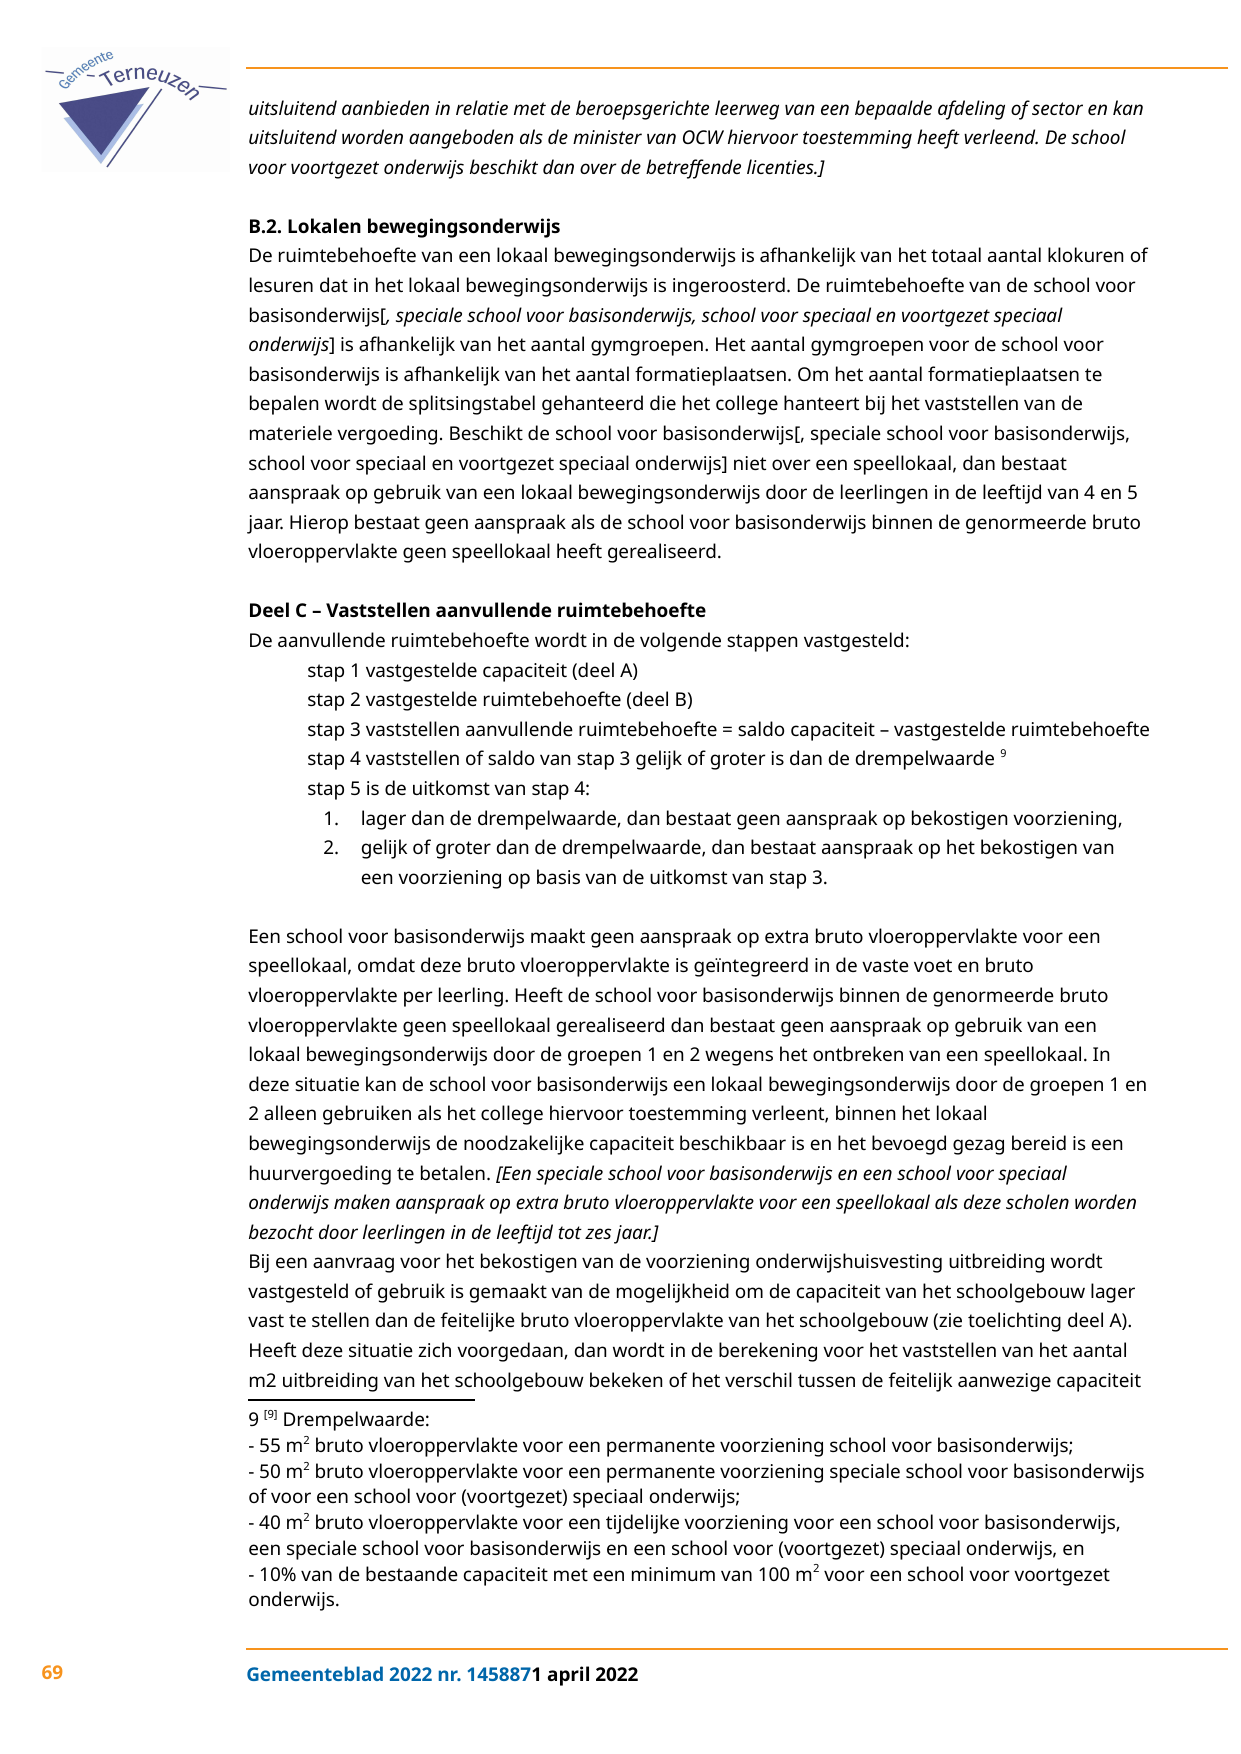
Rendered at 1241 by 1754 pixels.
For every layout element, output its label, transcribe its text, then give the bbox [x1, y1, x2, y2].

text De ruimtebehoefte van een lokaal bewegingsonderwijs is afhankelijk van het totaal aantal klokuren of lesuren dat in het lokaal bewegingsonderwijs is ingeroosterd. De ruimtebehoefte van de school voor basisonderwijs[, speciale school voor basisonderwijs, school voor speciaal en voortgezet speciaal onderwijs] is afhankelijk van het aantal gymgroepen. Het aantal gymgroepen voor de school voor basisonderwijs is afhankelijk van het aantal formatieplaatsen. Om het aantal formatieplaatsen te bepalen wordt de splitsingstabel gehanteerd die het college hanteert bij het vaststellen van de materiele vergoeding. Beschikt de school voor basisonderwijs[, speciale school voor basisonderwijs, school voor speciaal en voortgezet speciaal onderwijs] niet over een speellokaal, dan bestaat aanspraak op gebruik van een lokaal bewegingsonderwijs door de leerlingen in de leeftijd van 4 en 5 jaar. Hierop bestaat geen aanspraak als de school voor basisonderwijs binnen de genormeerde bruto vloeroppervlakte geen speellokaal heeft gerealiseerd. [248, 243, 1152, 564]
list stap 2 vastgestelde ruimtebehoefte (deel B) [248, 686, 1152, 712]
text Een school voor basisonderwijs maakt geen aanspraak op extra bruto vloeroppervlakte voor een speellokaal, omdat deze bruto vloeroppervlakte is geïntegreerd in de vaste voet en bruto vloeroppervlakte per leerling. Heeft de school voor basisonderwijs binnen de genormeerde bruto vloeroppervlakte geen speellokaal gerealiseerd dan bestaat geen aanspraak op gebruik van een lokaal bewegingsonderwijs door de groepen 1 en 2 wegens het ontbreken van een speellokaal. In deze situatie kan de school voor basisonderwijs een lokaal bewegingsonderwijs door de groepen 1 en 2 alleen gebruiken als het college hiervoor toestemming verleent, binnen het lokaal bewegingsonderwijs de noodzakelijke capaciteit beschikbaar is en het bevoegd gezag bereid is een huurvergoeding te betalen. [Een speciale school voor basisonderwijs en een school voor speciaal onderwijs maken aanspraak op extra bruto vloeroppervlakte voor een speellokaal als deze scholen worden bezocht door leerlingen in de leeftijd tot zes jaar.] [248, 923, 1152, 1245]
list [9] Drempelwaarde: [248, 1406, 1152, 1432]
text Bij een aanvraag voor het bekostigen van de voorziening onderwijshuisvesting uitbreiding wordt vastgesteld of gebruik is gemaakt van de mogelijkheid om de capaciteit van het schoolgebouw lager vast te stellen dan de feitelijke bruto vloeroppervlakte van het schoolgebouw (zie toelichting deel A). Heeft deze situatie zich voorgedaan, dan wordt in de berekening voor het vaststellen van het aantal m2 uitbreiding van het schoolgebouw bekeken of het verschil tussen de feitelijk aanwezige capaciteit [248, 1248, 1152, 1393]
picture [41, 47, 231, 172]
text B.2. Lokalen bewegingsonderwijs [248, 213, 1152, 239]
list stap 3 vaststellen aanvullende ruimtebehoefte = saldo capaciteit – vastgestelde ruimtebehoefte [248, 716, 1152, 742]
list - 50 m2 bruto vloeroppervlakte voor een permanente voorziening speciale school voor basisonderwijs of voor een school voor (voortgezet) speciaal onderwijs; [248, 1458, 1152, 1509]
text De aanvullende ruimtebehoefte wordt in de volgende stappen vastgesteld: [248, 627, 1152, 653]
list - 55 m2 bruto vloeroppervlakte voor een permanente voorziening school voor basisonderwijs; [248, 1432, 1152, 1458]
list lager dan de drempelwaarde, dan bestaat geen aanspraak op bekostigen voorziening, [323, 805, 1152, 831]
list stap 5 is de uitkomst van stap 4: [248, 775, 1152, 801]
list gelijk of groter dan de drempelwaarde, dan bestaat aanspraak op het bekostigen van een voorziening op basis van de uitkomst van stap 3. [323, 834, 1152, 890]
list stap 1 vastgestelde capaciteit (deel A) [248, 657, 1152, 683]
list - 40 m2 bruto vloeroppervlakte voor een tijdelijke voorziening voor een school voor basisonderwijs, een speciale school voor basisonderwijs en een school voor (voortgezet) speciaal onderwijs, en [248, 1509, 1152, 1561]
list stap 4 vaststellen of saldo van stap 3 gelijk of groter is dan de drempelwaarde [248, 746, 1152, 771]
list - 10% van de bestaande capaciteit met een minimum van 100 m2 voor een school voor voortgezet onderwijs. [248, 1561, 1152, 1612]
text uitsluitend aanbieden in relatie met de beroepsgerichte leerweg van een bepaalde afdeling of sector en kan uitsluitend worden aangeboden als de minister van OCW hiervoor toestemming heeft verleend. De school voor voortgezet onderwijs beschikt dan over de betreffende licenties.] [248, 95, 1152, 180]
text Deel C – Vaststellen aanvullende ruimtebehoefte [248, 598, 1152, 623]
